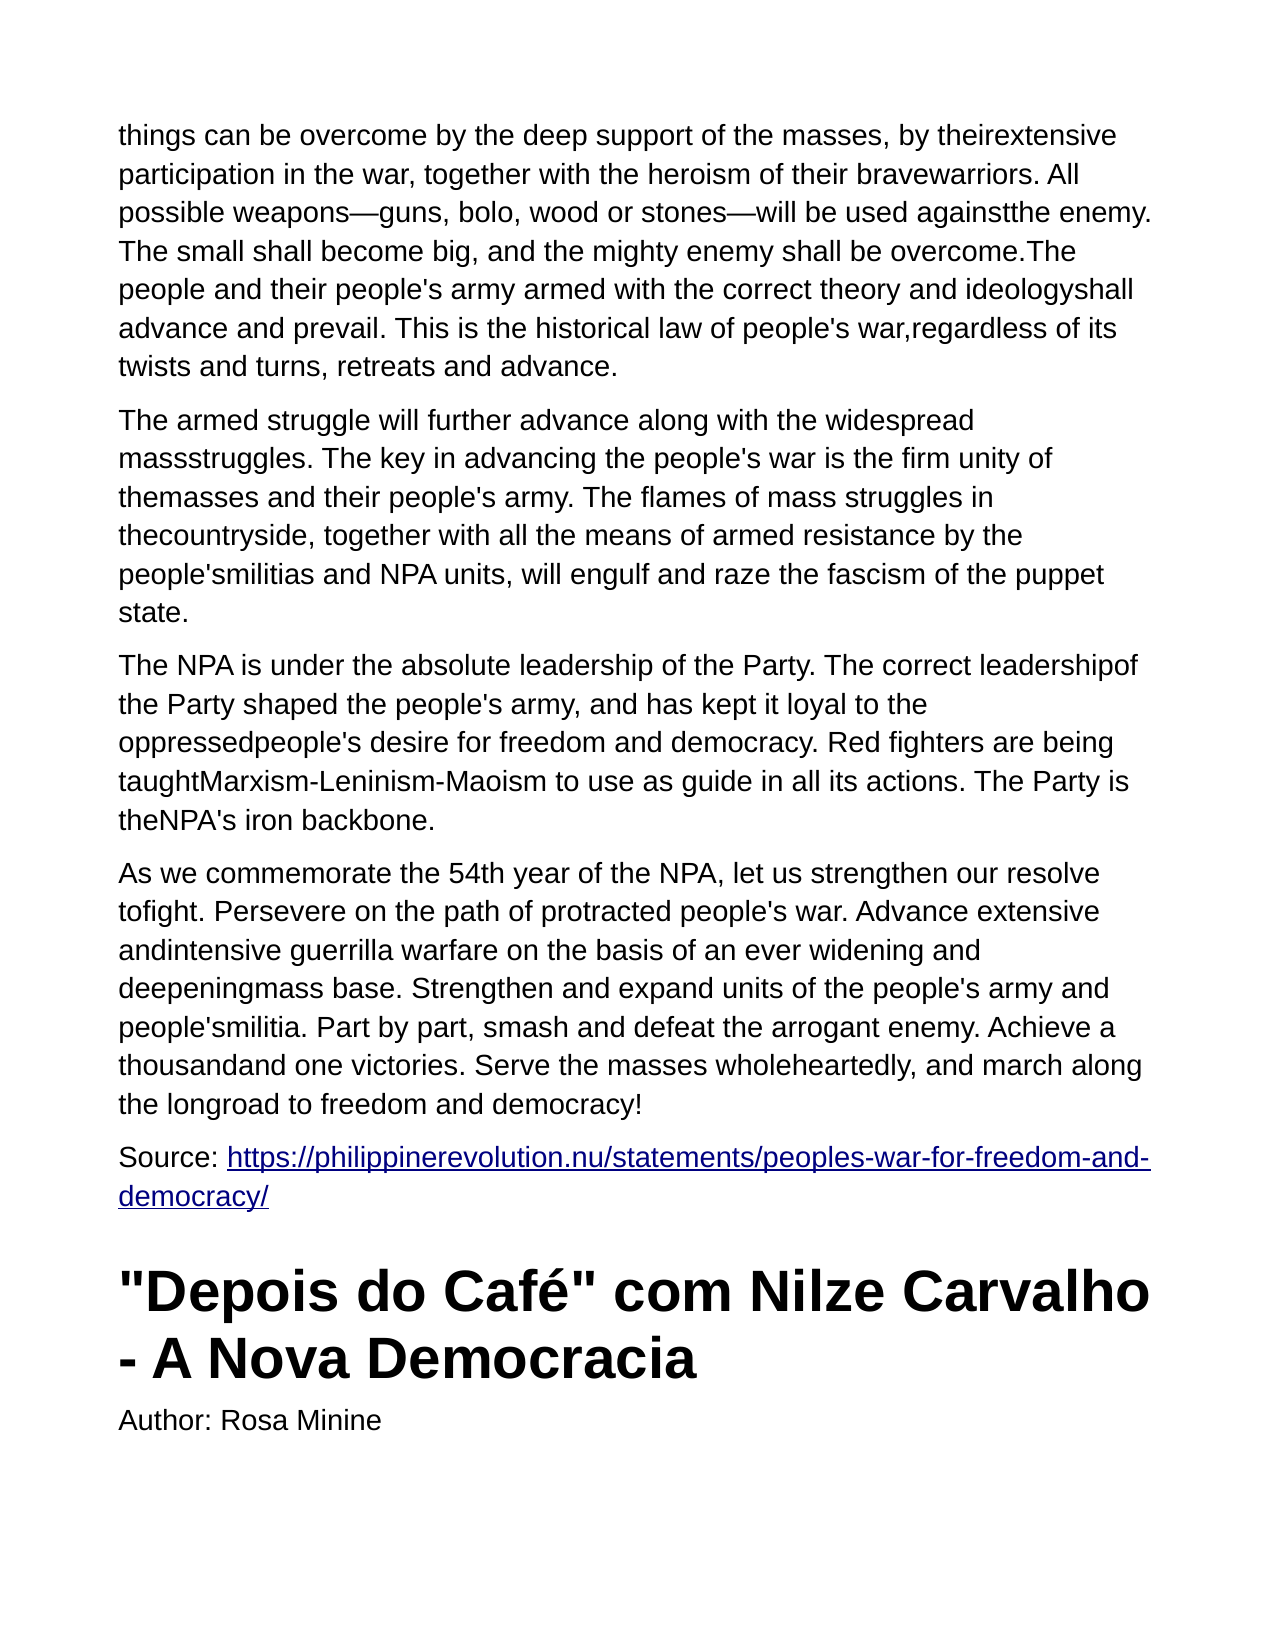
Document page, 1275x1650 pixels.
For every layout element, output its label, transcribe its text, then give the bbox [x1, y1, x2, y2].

text The armed struggle will further advance along with the widespread massstruggles. The key in advancing the people's war is the firm unity of themasses and their people's army. The flames of mass struggles in thecountryside, together with all the means of armed resistance by the people'smilitias and NPA units, will engulf and raze the fascism of the puppet state. [118, 402, 1157, 629]
subtitle "Depois do Café" com Nilze Carvalho - A Nova Democracia [118, 1257, 1157, 1391]
text Source: https://philippinerevolution.nu/statements/peoples-war-for-freedom-and-democracy/ [118, 1140, 1157, 1212]
text things can be overcome by the deep support of the masses, by theirextensive participation in the war, together with the heroism of their bravewarriors. All possible weapons—guns, bolo, wood or stones—will be used againstthe enemy. The small shall become big, and the mighty enemy shall be overcome.The people and their people's army armed with the correct theory and ideologyshall advance and prevail. This is the historical law of people's war,regardless of its twists and turns, retreats and advance. [118, 118, 1157, 383]
text Author: Rosa Minine [118, 1403, 1157, 1437]
text As we commemorate the 54th year of the NPA, let us strengthen our resolve tofight. Persevere on the path of protracted people's war. Advance extensive andintensive guerrilla warfare on the basis of an ever widening and deepeningmass base. Strengthen and expand units of the people's army and people'smilitia. Part by part, smash and defeat the arrogant enemy. Achieve a thousandand one victories. Serve the masses wholeheartedly, and march along the longroad to freedom and democracy! [118, 856, 1157, 1120]
text The NPA is under the absolute leadership of the Party. The correct leadershipof the Party shaped the people's army, and has kept it loyal to the oppressedpeople's desire for freedom and democracy. Red fighters are being taughtMarxism-Leninism-Maoism to use as guide in all its actions. The Party is theNPA's iron backbone. [118, 648, 1157, 836]
